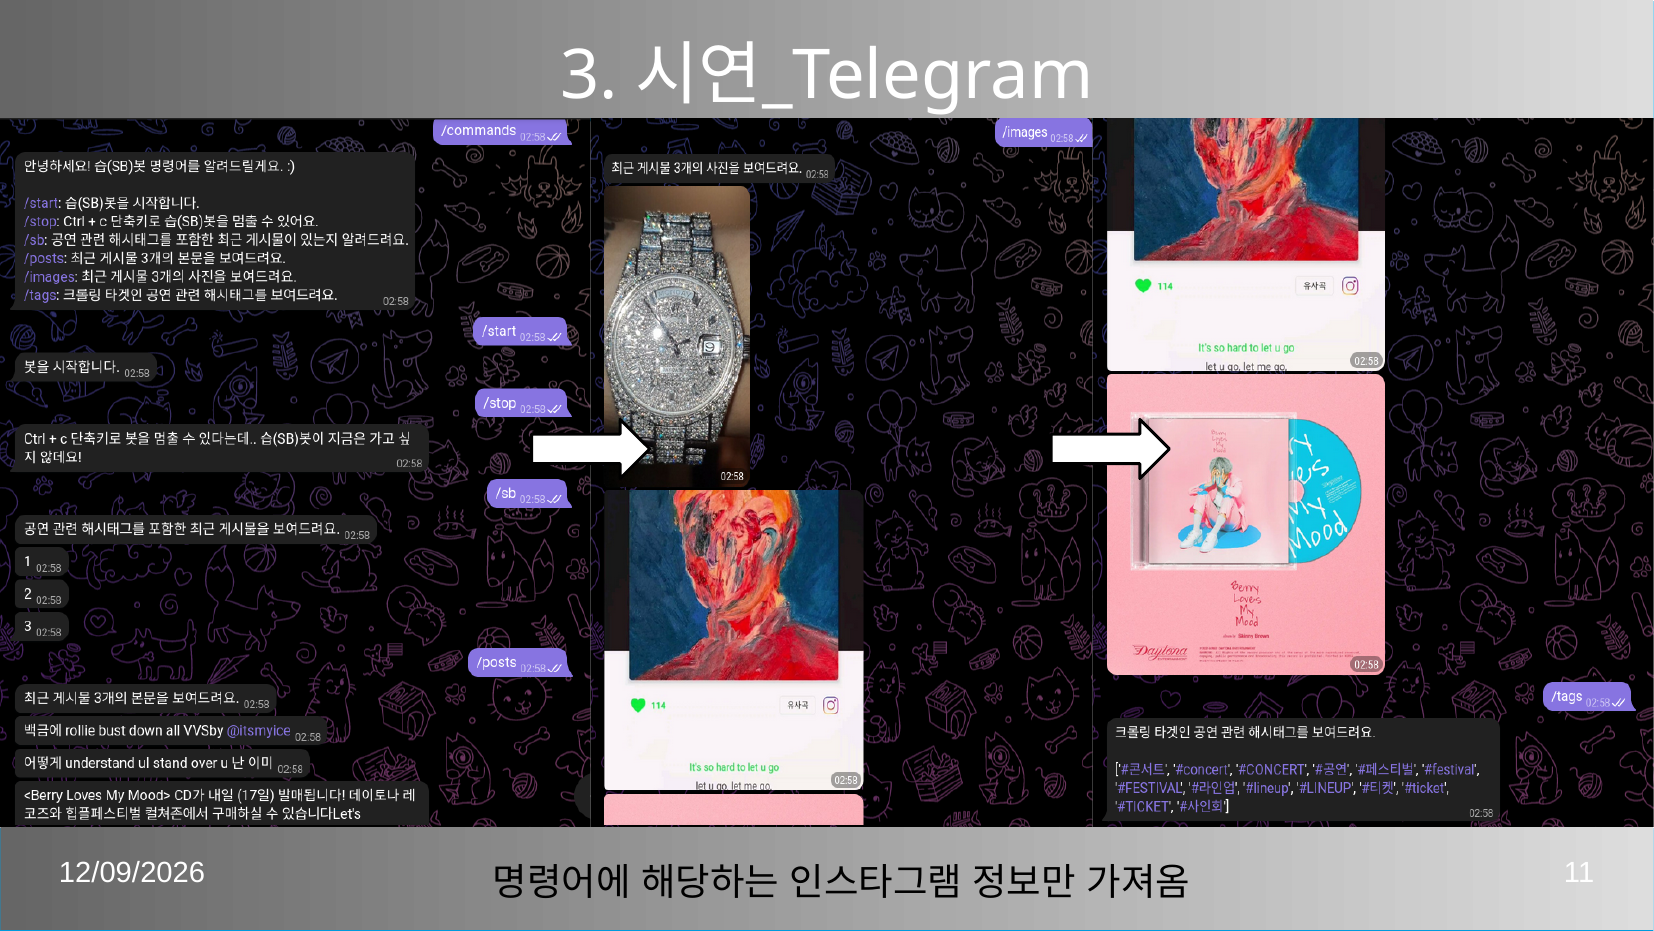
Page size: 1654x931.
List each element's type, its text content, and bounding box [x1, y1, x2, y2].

text_box [531, 419, 650, 479]
text_box 명령어에 해당하는 인스타그램 정보만 가져옴 [265, 852, 1418, 906]
picture [0, 118, 1654, 827]
title 3. 시연_Telegram [58, 29, 1595, 108]
text_box [1051, 419, 1170, 479]
